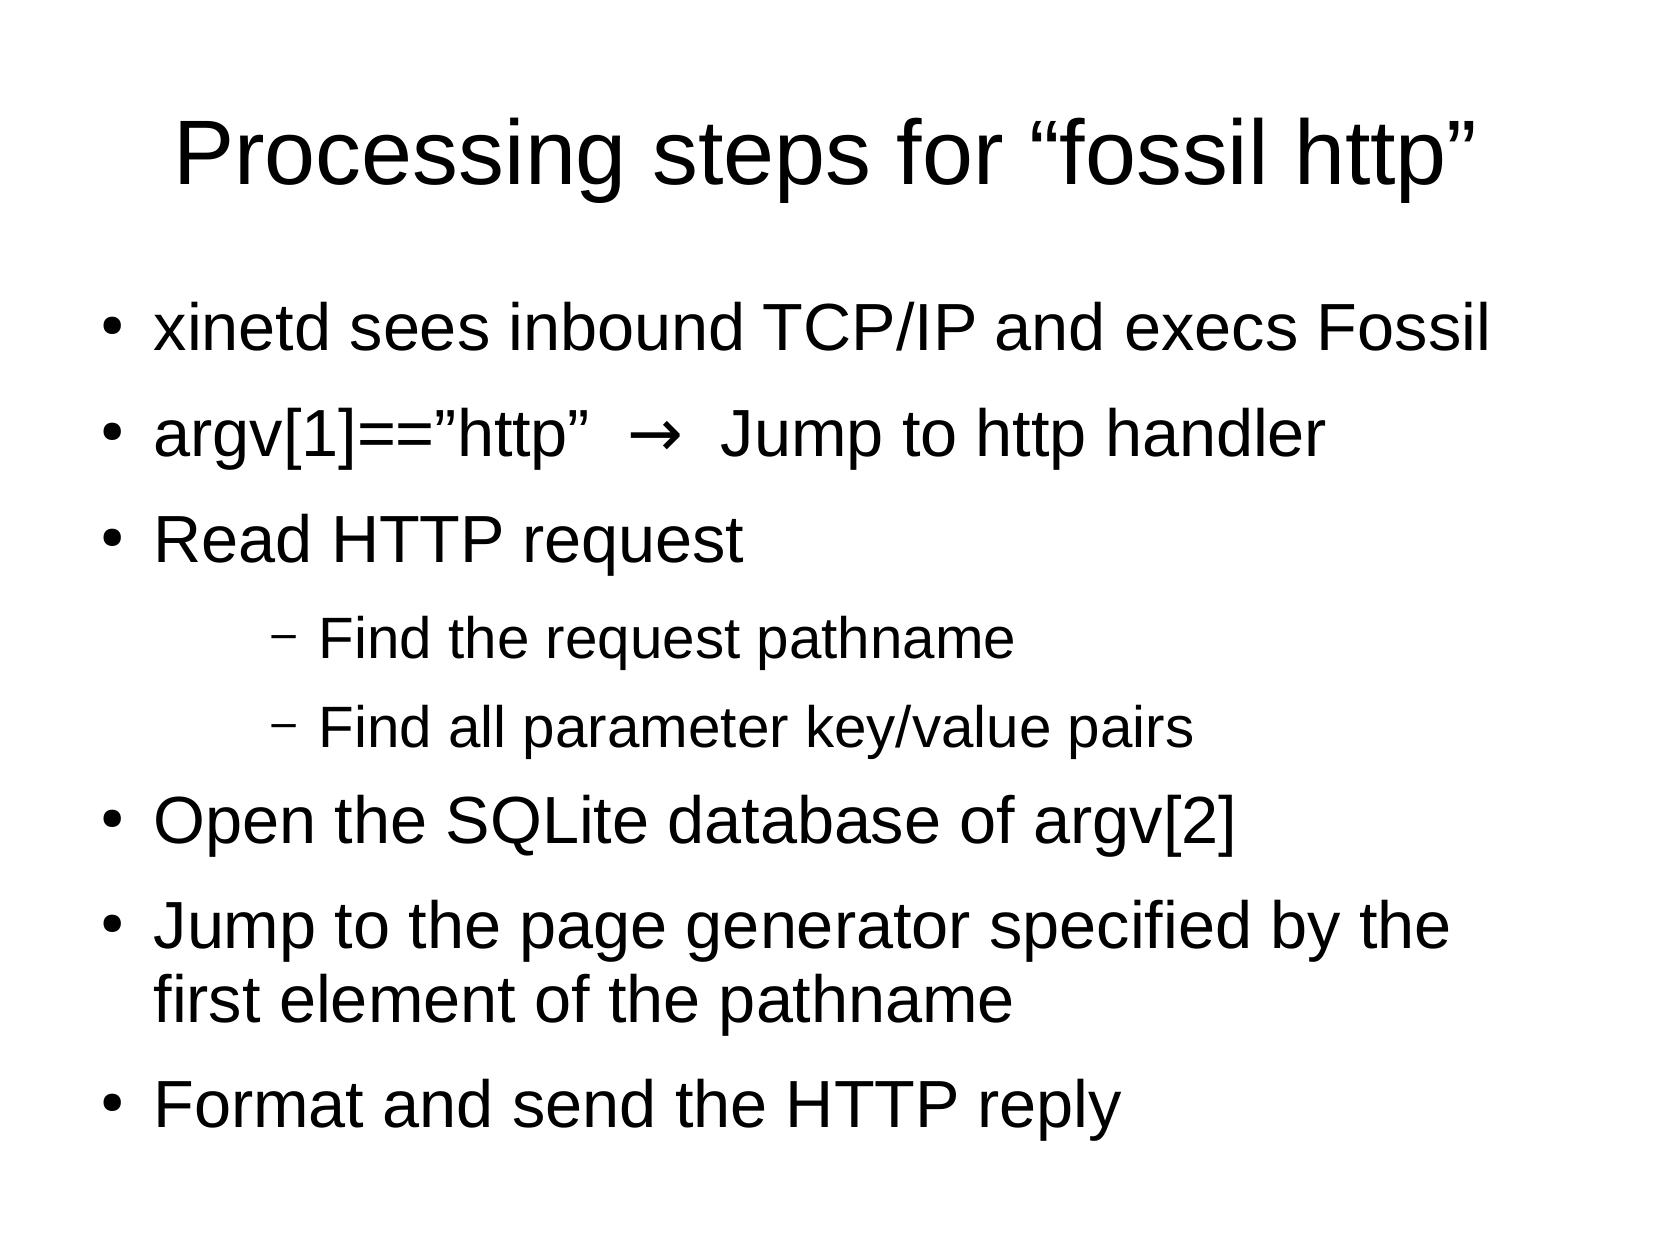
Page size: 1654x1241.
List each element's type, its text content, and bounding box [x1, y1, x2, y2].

list xinetd sees inbound TCP/IP and execs Fossil argv[1]==”http” → Jump to http handler Read HTTP request Find the request pathname Find all parameter key/value pairs Open the SQLite database of argv[2] Jump to the page generator specified by the first element of the pathname Format and send the HTTP reply [82, 290, 1571, 1142]
title Processing steps for “fossil http” [82, 49, 1571, 257]
